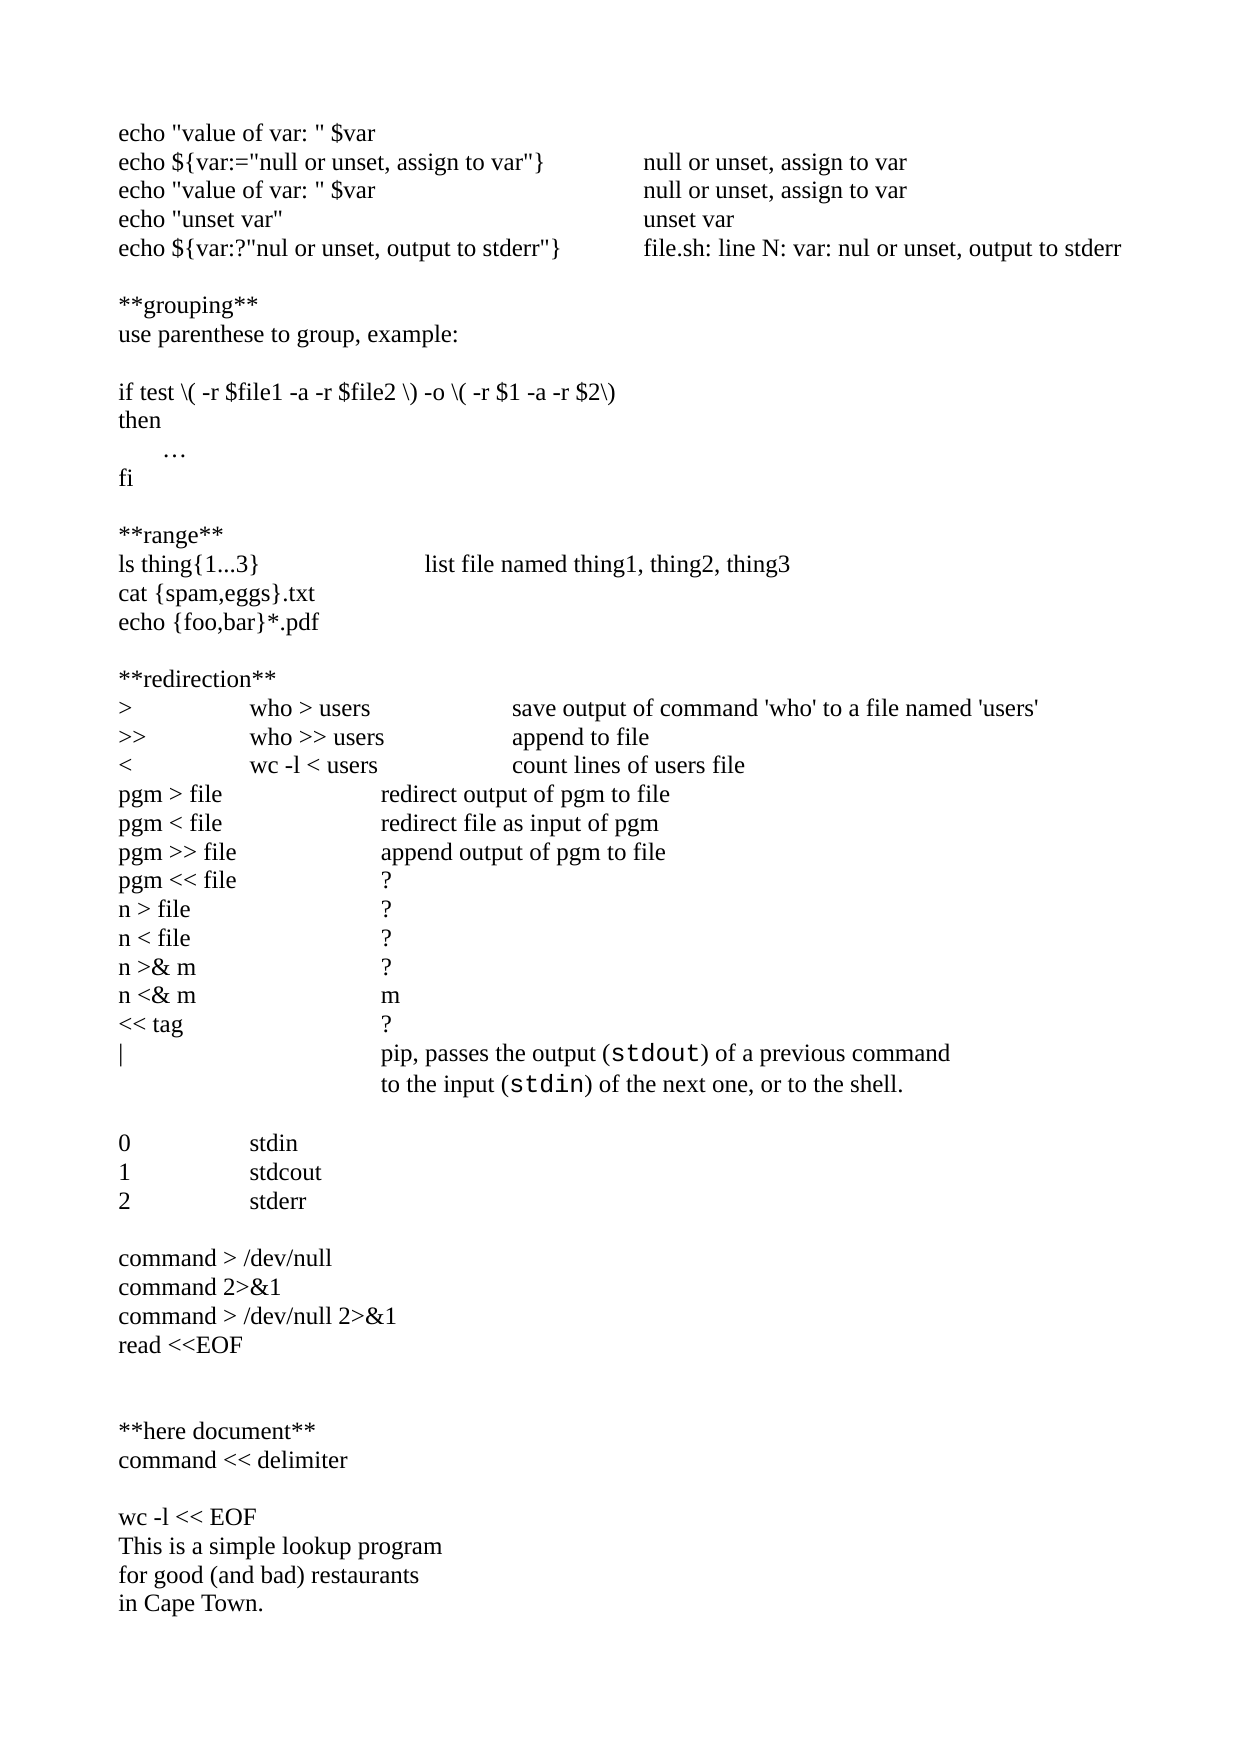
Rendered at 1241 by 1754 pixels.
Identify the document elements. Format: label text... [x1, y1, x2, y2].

text n < file ? [118, 923, 1122, 952]
text pgm >> file append output of pgm to file [118, 837, 1122, 866]
text **grouping** [118, 291, 1122, 319]
text wc -l << EOF [118, 1502, 1122, 1531]
text fi [118, 463, 1122, 492]
text This is a simple lookup program [118, 1531, 1122, 1560]
text in Cape Town. [118, 1588, 1122, 1617]
text echo "value of var: " $var [118, 118, 1122, 147]
text **range** [118, 521, 1122, 549]
text 1 stdcout [118, 1157, 1122, 1186]
text 0 stdin [118, 1128, 1122, 1157]
text use parenthese to group, example: [118, 319, 1122, 348]
text **here document** [118, 1416, 1122, 1445]
text n > file ? [118, 894, 1122, 923]
text then [118, 406, 1122, 434]
text pgm > file redirect output of pgm to file [118, 779, 1122, 808]
text read <<EOF [118, 1330, 1122, 1358]
text if test \( -r $file1 -a -r $file2 \) -o \( -r $1 -a -r $2\) [118, 377, 1122, 406]
text pgm < file redirect file as input of pgm [118, 808, 1122, 837]
text cat {spam,eggs}.txt [118, 578, 1122, 607]
text command 2>&1 [118, 1272, 1122, 1301]
text 2 stderr [118, 1186, 1122, 1215]
text > who > users save output of command 'who' to a file named 'users' [118, 693, 1122, 722]
text to the input (stdin) of the next one, or to the shell. [118, 1069, 1122, 1100]
text for good (and bad) restaurants [118, 1560, 1122, 1588]
text command > /dev/null 2>&1 [118, 1301, 1122, 1330]
text n <& m m [118, 981, 1122, 1009]
text < wc -l < users count lines of users file [118, 751, 1122, 779]
text command > /dev/null [118, 1243, 1122, 1272]
text **redirection** [118, 664, 1122, 693]
text command << delimiter [118, 1445, 1122, 1473]
text ls thing{1...3} list file named thing1, thing2, thing3 [118, 549, 1122, 578]
text echo {foo,bar}*.pdf [118, 607, 1122, 636]
text echo "unset var" unset var [118, 204, 1122, 233]
text echo "value of var: " $var null or unset, assign to var [118, 176, 1122, 204]
text n >& m ? [118, 952, 1122, 981]
text echo ${var:?"nul or unset, output to stderr"} file.sh: line N: var: nul or unset, output to stderr [118, 233, 1122, 262]
text … [118, 434, 1122, 463]
text >> who >> users append to file [118, 722, 1122, 751]
text | pip, passes the output (stdout) of a previous command [118, 1038, 1122, 1069]
text pgm << file ? [118, 866, 1122, 894]
text echo ${var:="null or unset, assign to var"} null or unset, assign to var [118, 147, 1122, 176]
text << tag ? [118, 1009, 1122, 1038]
